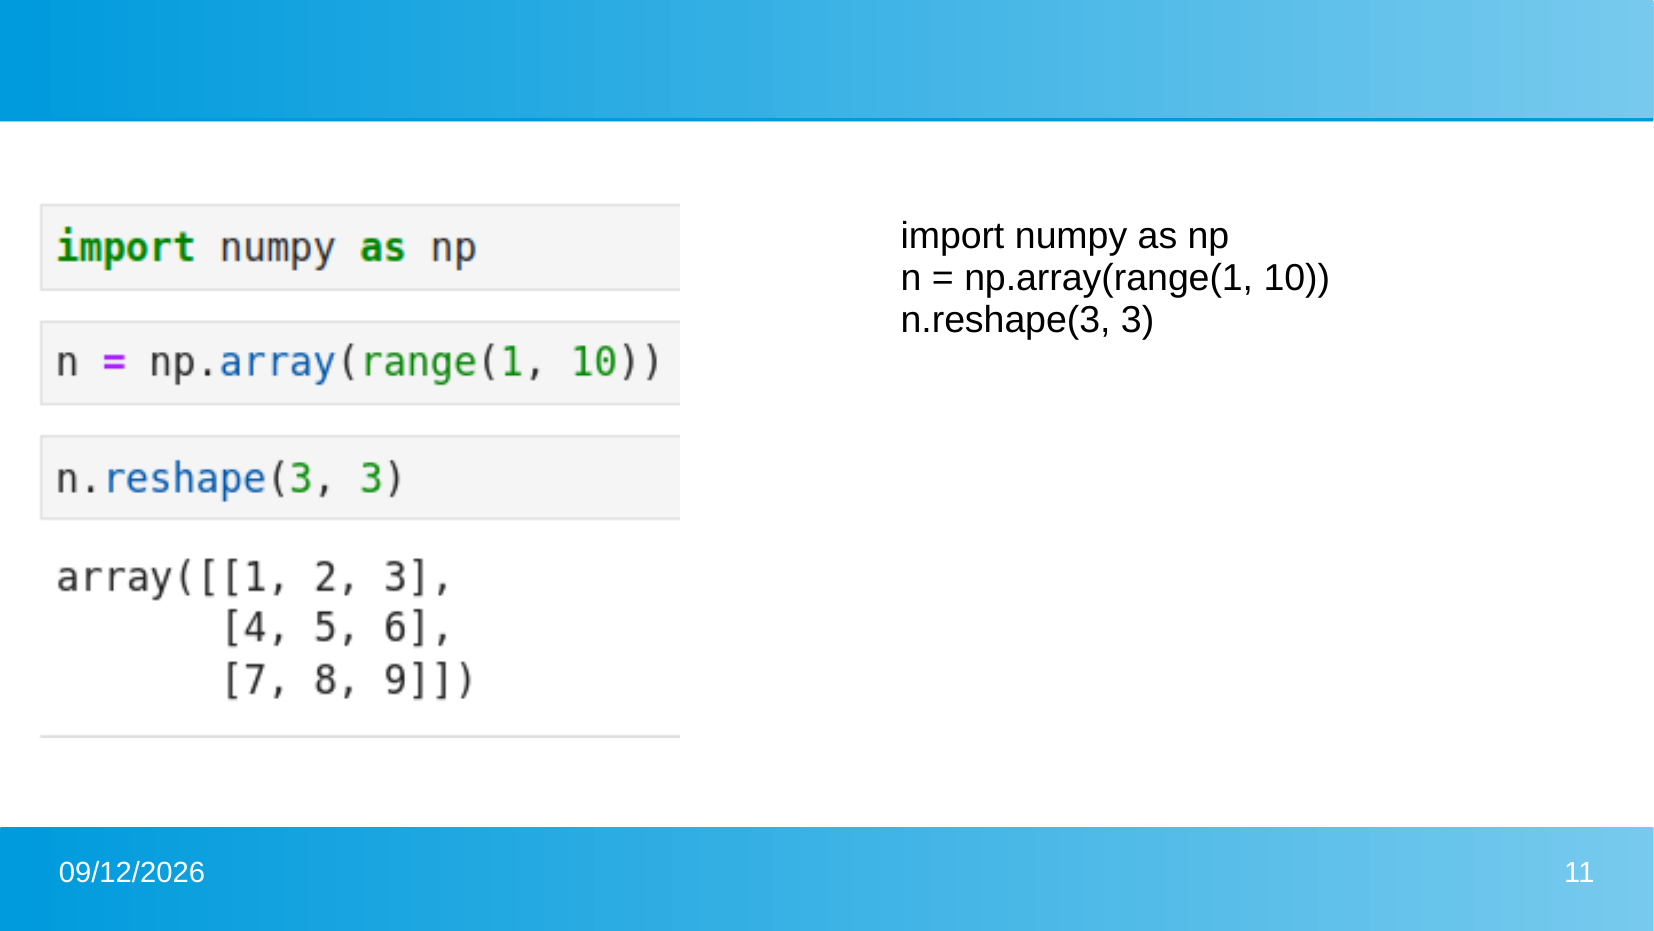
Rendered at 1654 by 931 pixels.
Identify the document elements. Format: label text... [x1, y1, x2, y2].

text_box import numpy as np n = np.array(range(1, 10)) n.reshape(3, 3) [885, 206, 1418, 348]
picture [27, 177, 680, 738]
